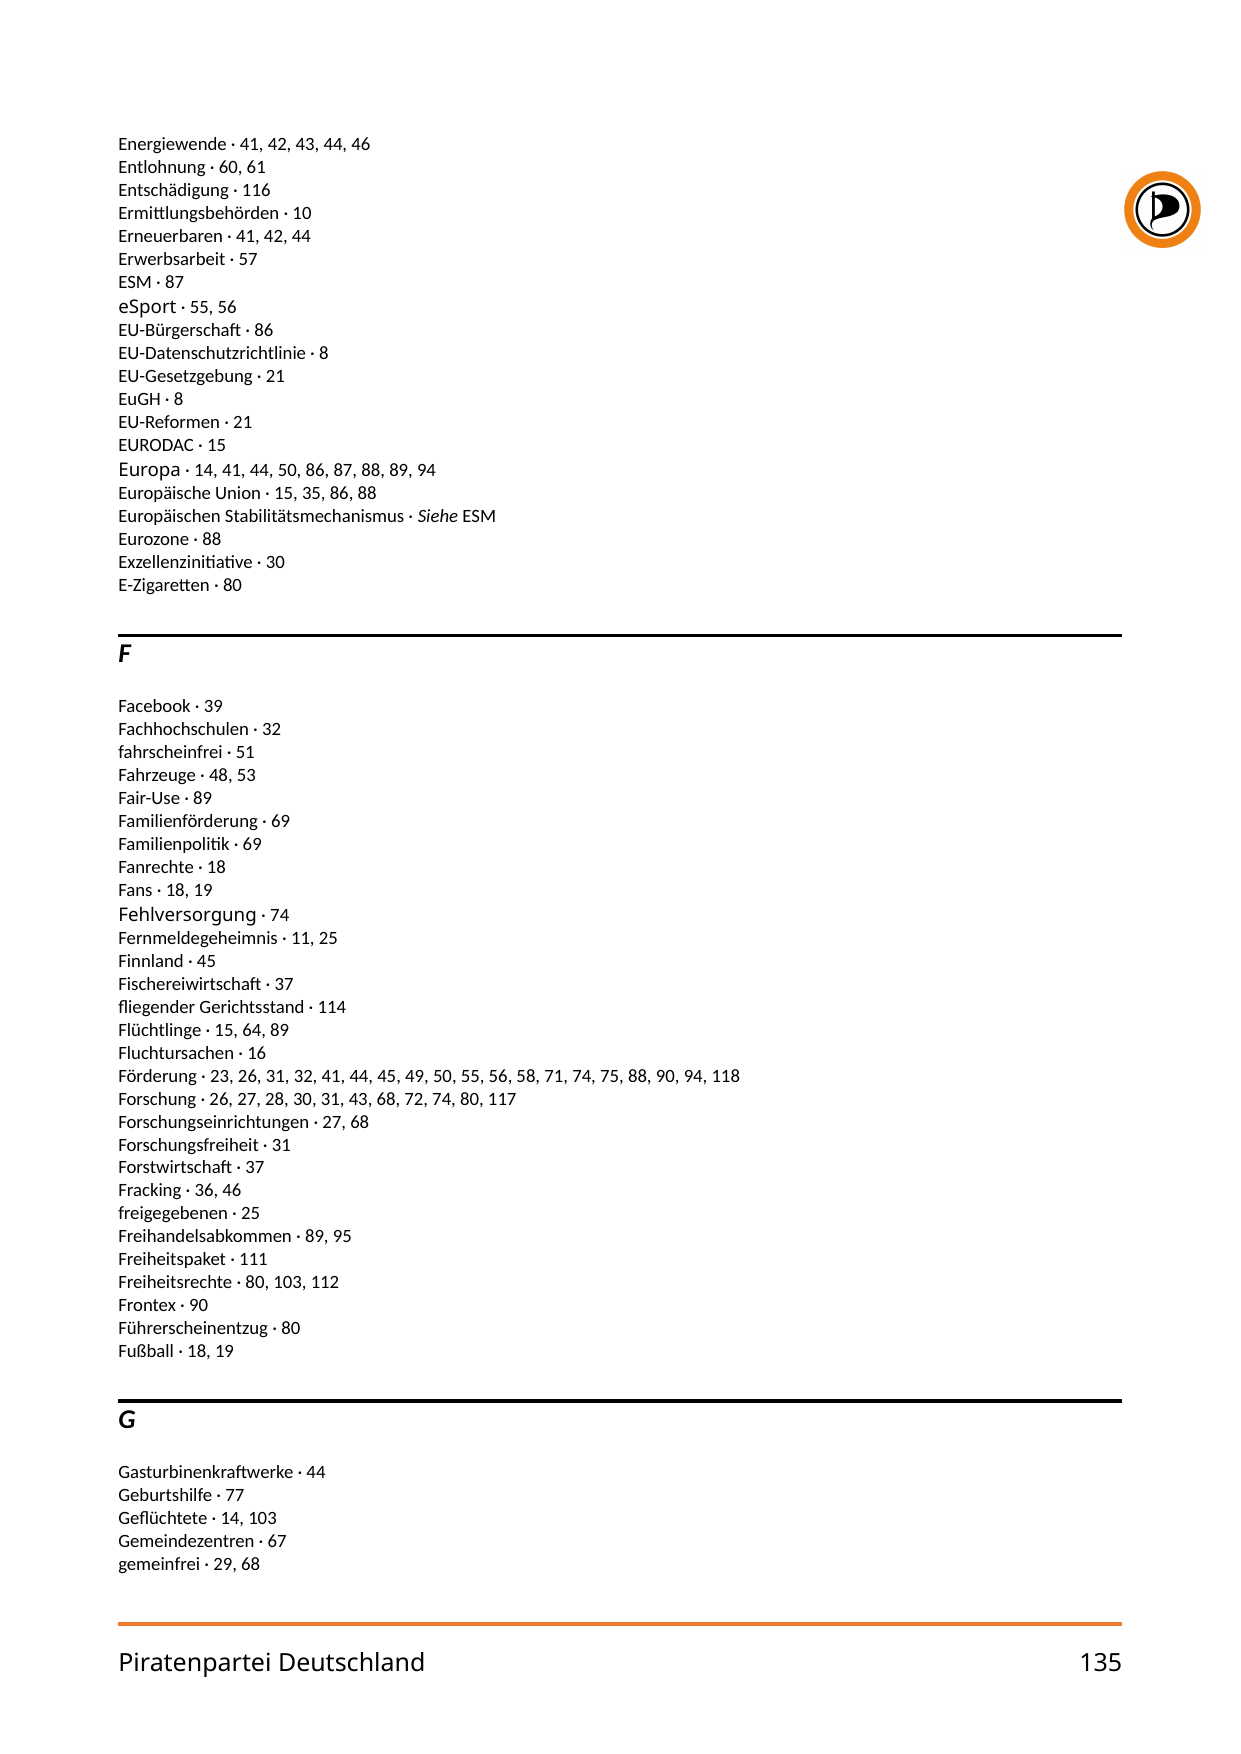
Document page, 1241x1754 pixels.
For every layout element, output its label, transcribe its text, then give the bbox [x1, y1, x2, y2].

text Freiheitspaket · 111 [118, 1247, 1122, 1270]
text Facebook · 39 [118, 695, 1122, 718]
text Fachhochschulen · 32 [118, 718, 1122, 741]
text Eurozone · 88 [118, 527, 1122, 550]
text fliegender Gerichtsstand · 114 [118, 995, 1122, 1018]
text Geburtshilfe · 77 [118, 1483, 1122, 1506]
text Forschungseinrichtungen · 27, 68 [118, 1110, 1122, 1133]
text Fracking · 36, 46 [118, 1178, 1122, 1201]
text Fischereiwirtschaft · 37 [118, 972, 1122, 995]
text Europäische Union · 15, 35, 86, 88 [118, 481, 1122, 504]
text EU-Reformen · 21 [118, 410, 1122, 433]
text EU-Bürgerschaft · 86 [118, 318, 1122, 341]
text Führerscheinentzug · 80 [118, 1316, 1122, 1339]
text EU-Gesetzgebung · 21 [118, 364, 1122, 387]
text Freihandelsabkommen · 89, 95 [118, 1224, 1122, 1247]
text Erwerbsarbeit · 57 [118, 247, 1122, 270]
text Familienförderung · 69 [118, 809, 1122, 832]
text Finnland · 45 [118, 949, 1122, 972]
text freigegebenen · 25 [118, 1201, 1122, 1224]
text eSport · 55, 56 [118, 293, 1122, 318]
text E-Zigaretten · 80 [118, 573, 1122, 596]
text Flüchtlinge · 15, 64, 89 [118, 1018, 1122, 1041]
text Forschungsfreiheit · 31 [118, 1133, 1122, 1156]
text Geflüchtete · 14, 103 [118, 1506, 1122, 1529]
text Gasturbinenkraftwerke · 44 [118, 1461, 1122, 1483]
text Förderung · 23, 26, 31, 32, 41, 44, 45, 49, 50, 55, 56, 58, 71, 74, 75, 88, 90, 94, 118 [118, 1064, 1122, 1087]
text Fußball · 18, 19 [118, 1339, 1122, 1362]
text Fanrechte · 18 [118, 855, 1122, 878]
text Familienpolitik · 69 [118, 832, 1122, 855]
text Freiheitsrechte · 80, 103, 112 [118, 1270, 1122, 1293]
text Ermittlungsbehörden · 10 [118, 201, 1122, 224]
text EuGH · 8 [118, 387, 1122, 410]
text Entschädigung · 116 [118, 178, 1122, 201]
text Fehlversorgung · 74 [118, 901, 1122, 926]
text Erneuerbaren · 41, 42, 44 [118, 224, 1122, 247]
text fahrscheinfrei · 51 [118, 741, 1122, 763]
text Fernmeldegeheimnis · 11, 25 [118, 926, 1122, 949]
text Gemeindezentren · 67 [118, 1529, 1122, 1552]
text Forschung · 26, 27, 28, 30, 31, 43, 68, 72, 74, 80, 117 [118, 1087, 1122, 1110]
text Fahrzeuge · 48, 53 [118, 763, 1122, 786]
text Fans · 18, 19 [118, 878, 1122, 901]
text Entlohnung · 60, 61 [118, 155, 1122, 178]
text Fair-Use · 89 [118, 786, 1122, 809]
text G [118, 1403, 1122, 1436]
text EURODAC · 15 [118, 433, 1122, 456]
text Frontex · 90 [118, 1293, 1122, 1316]
text gemeinfrei · 29, 68 [118, 1552, 1122, 1575]
text Europa · 14, 41, 44, 50, 86, 87, 88, 89, 94 [118, 456, 1122, 481]
text Europäischen Stabilitätsmechanismus · Siehe ESM [118, 504, 1122, 527]
text Energiewende · 41, 42, 43, 44, 46 [118, 132, 1122, 155]
text Forstwirtschaft · 37 [118, 1156, 1122, 1178]
text Fluchtursachen · 16 [118, 1041, 1122, 1064]
text ESM · 87 [118, 270, 1122, 293]
text EU-Datenschutzrichtlinie · 8 [118, 341, 1122, 364]
text Exzellenzinitiative · 30 [118, 550, 1122, 573]
text F [118, 637, 1122, 670]
